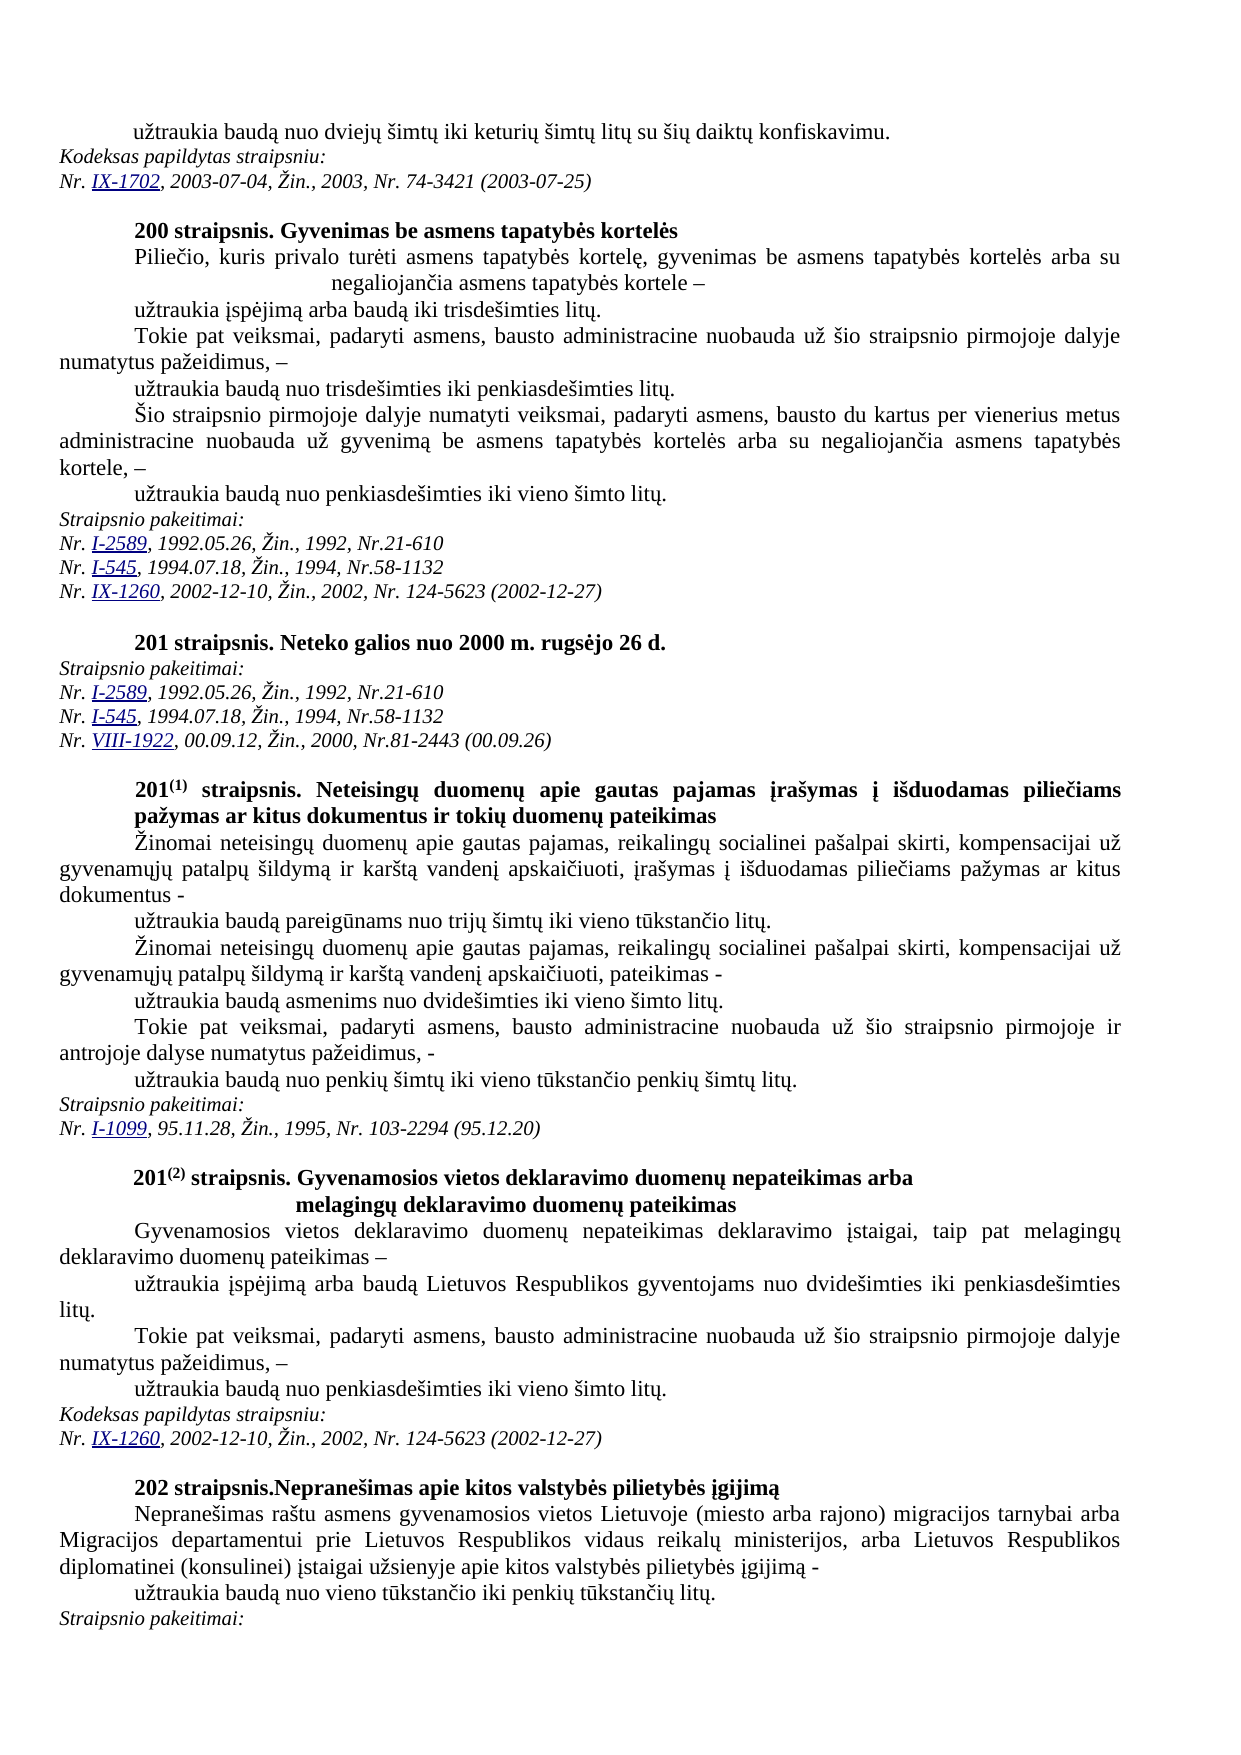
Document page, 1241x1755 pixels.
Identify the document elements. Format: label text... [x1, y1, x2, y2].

text užtraukia baudą nuo dviejų šimtų iki keturių šimtų litų su šių daiktų konfiskavimu. [59, 118, 1122, 144]
text užtraukia baudą nuo vieno tūkstančio iki penkių tūkstančių litų. [59, 1579, 1122, 1605]
text 201(1) straipsnis. Neteisingų duomenų apie gautas pajamas įrašymas į išduodamas piliečiams pažymas ar kitus dokumentus ir tokių duomenų pateikimas [134, 776, 1122, 828]
text Straipsnio pakeitimai: [59, 1092, 1122, 1116]
text 201 straipsnis. Neteko galios nuo 2000 m. rugsėjo 26 d. [59, 629, 1122, 656]
text Straipsnio pakeitimai: [59, 1605, 1122, 1629]
text Kodeksas papildytas straipsniu: [59, 144, 1122, 168]
text Tokie pat veiksmai, padaryti asmens, bausto administracine nuobauda už šio straipsnio pirmojoje dalyje numatytus pažeidimus, – [59, 1322, 1122, 1375]
text užtraukia baudą pareigūnams nuo trijų šimtų iki vieno tūkstančio litų. [59, 908, 1122, 934]
text Piliečio, kuris privalo turėti asmens tapatybės kortelę, gyvenimas be asmens tapatybės kortelės arba su negaliojančia asmens tapatybės kortele – [134, 243, 1122, 296]
text Nr. IX-1260, 2002-12-10, Žin., 2002, Nr. 124-5623 (2002-12-27) [59, 1426, 1122, 1449]
text užtraukia baudą nuo trisdešimties iki penkiasdešimties litų. [59, 375, 1122, 401]
text Straipsnio pakeitimai: [59, 656, 1122, 679]
text Gyvenamosios vietos deklaravimo duomenų nepateikimas deklaravimo įstaigai, taip pat melagingų deklaravimo duomenų pateikimas – [59, 1217, 1122, 1270]
text Tokie pat veiksmai, padaryti asmens, bausto administracine nuobauda už šio straipsnio pirmojoje dalyje numatytus pažeidimus, – [59, 322, 1122, 375]
text užtraukia baudą nuo penkių šimtų iki vieno tūkstančio penkių šimtų litų. [59, 1066, 1122, 1092]
text užtraukia baudą nuo penkiasdešimties iki vieno šimto litų. [59, 1375, 1122, 1401]
text Kodeksas papildytas straipsniu: [59, 1401, 1122, 1426]
text užtraukia įspėjimą arba baudą Lietuvos Respublikos gyventojams nuo dvidešimties iki penkiasdešimties litų. [59, 1270, 1122, 1322]
text užtraukia įspėjimą arba baudą iki trisdešimties litų. [59, 296, 1122, 322]
text 201(2) straipsnis. Gyvenamosios vietos deklaravimo duomenų nepateikimas arba [59, 1164, 1122, 1191]
text Straipsnio pakeitimai: [59, 507, 1122, 531]
text Žinomai neteisingų duomenų apie gautas pajamas, reikalingų socialinei pašalpai skirti, kompensacijai už gyvenamųjų patalpų šildymą ir karštą vandenį apskaičiuoti, pateikimas - [59, 934, 1122, 987]
text 202 straipsnis.Nepranešimas apie kitos valstybės pilietybės įgijimą [59, 1474, 1122, 1500]
text Nr. IX-1702, 2003-07-04, Žin., 2003, Nr. 74-3421 (2003-07-25) [59, 168, 1122, 193]
text Nr. I-2589, 1992.05.26, Žin., 1992, Nr.21-610 [59, 679, 1122, 704]
text užtraukia baudą asmenims nuo dvidešimties iki vieno šimto litų. [59, 987, 1122, 1013]
text Šio straipsnio pirmojoje dalyje numatyti veiksmai, padaryti asmens, bausto du kartus per vienerius metus administracine nuobauda už gyvenimą be asmens tapatybės kortelės arba su negaliojančia asmens tapatybės kortele, – [59, 401, 1122, 480]
text Nr. I-1099, 95.11.28, Žin., 1995, Nr. 103-2294 (95.12.20) [59, 1116, 1122, 1140]
text 200 straipsnis. Gyvenimas be asmens tapatybės kortelės [59, 217, 1122, 243]
text Nepranešimas raštu asmens gyvenamosios vietos Lietuvoje (miesto arba rajono) migracijos tarnybai arba Migracijos departamentui prie Lietuvos Respublikos vidaus reikalų ministerijos, arba Lietuvos Respublikos diplomatinei (konsulinei) įstaigai užsienyje apie kitos valstybės pilietybės įgijimą - [59, 1500, 1122, 1579]
text melagingų deklaravimo duomenų pateikimas [59, 1191, 1122, 1217]
text užtraukia baudą nuo penkiasdešimties iki vieno šimto litų. [59, 480, 1122, 507]
text Tokie pat veiksmai, padaryti asmens, bausto administracine nuobauda už šio straipsnio pirmojoje ir antrojoje dalyse numatytus pažeidimus, - [59, 1013, 1122, 1066]
text Nr. I-545, 1994.07.18, Žin., 1994, Nr.58-1132 [59, 555, 1122, 579]
text Nr. I-2589, 1992.05.26, Žin., 1992, Nr.21-610 [59, 531, 1122, 555]
text Nr. I-545, 1994.07.18, Žin., 1994, Nr.58-1132 [59, 704, 1122, 728]
text Žinomai neteisingų duomenų apie gautas pajamas, reikalingų socialinei pašalpai skirti, kompensacijai už gyvenamųjų patalpų šildymą ir karštą vandenį apskaičiuoti, įrašymas į išduodamas piliečiams pažymas ar kitus dokumentus - [59, 828, 1122, 908]
text Nr. IX-1260, 2002-12-10, Žin., 2002, Nr. 124-5623 (2002-12-27) [59, 579, 1122, 603]
text Nr. VIII-1922, 00.09.12, Žin., 2000, Nr.81-2443 (00.09.26) [59, 728, 1122, 752]
